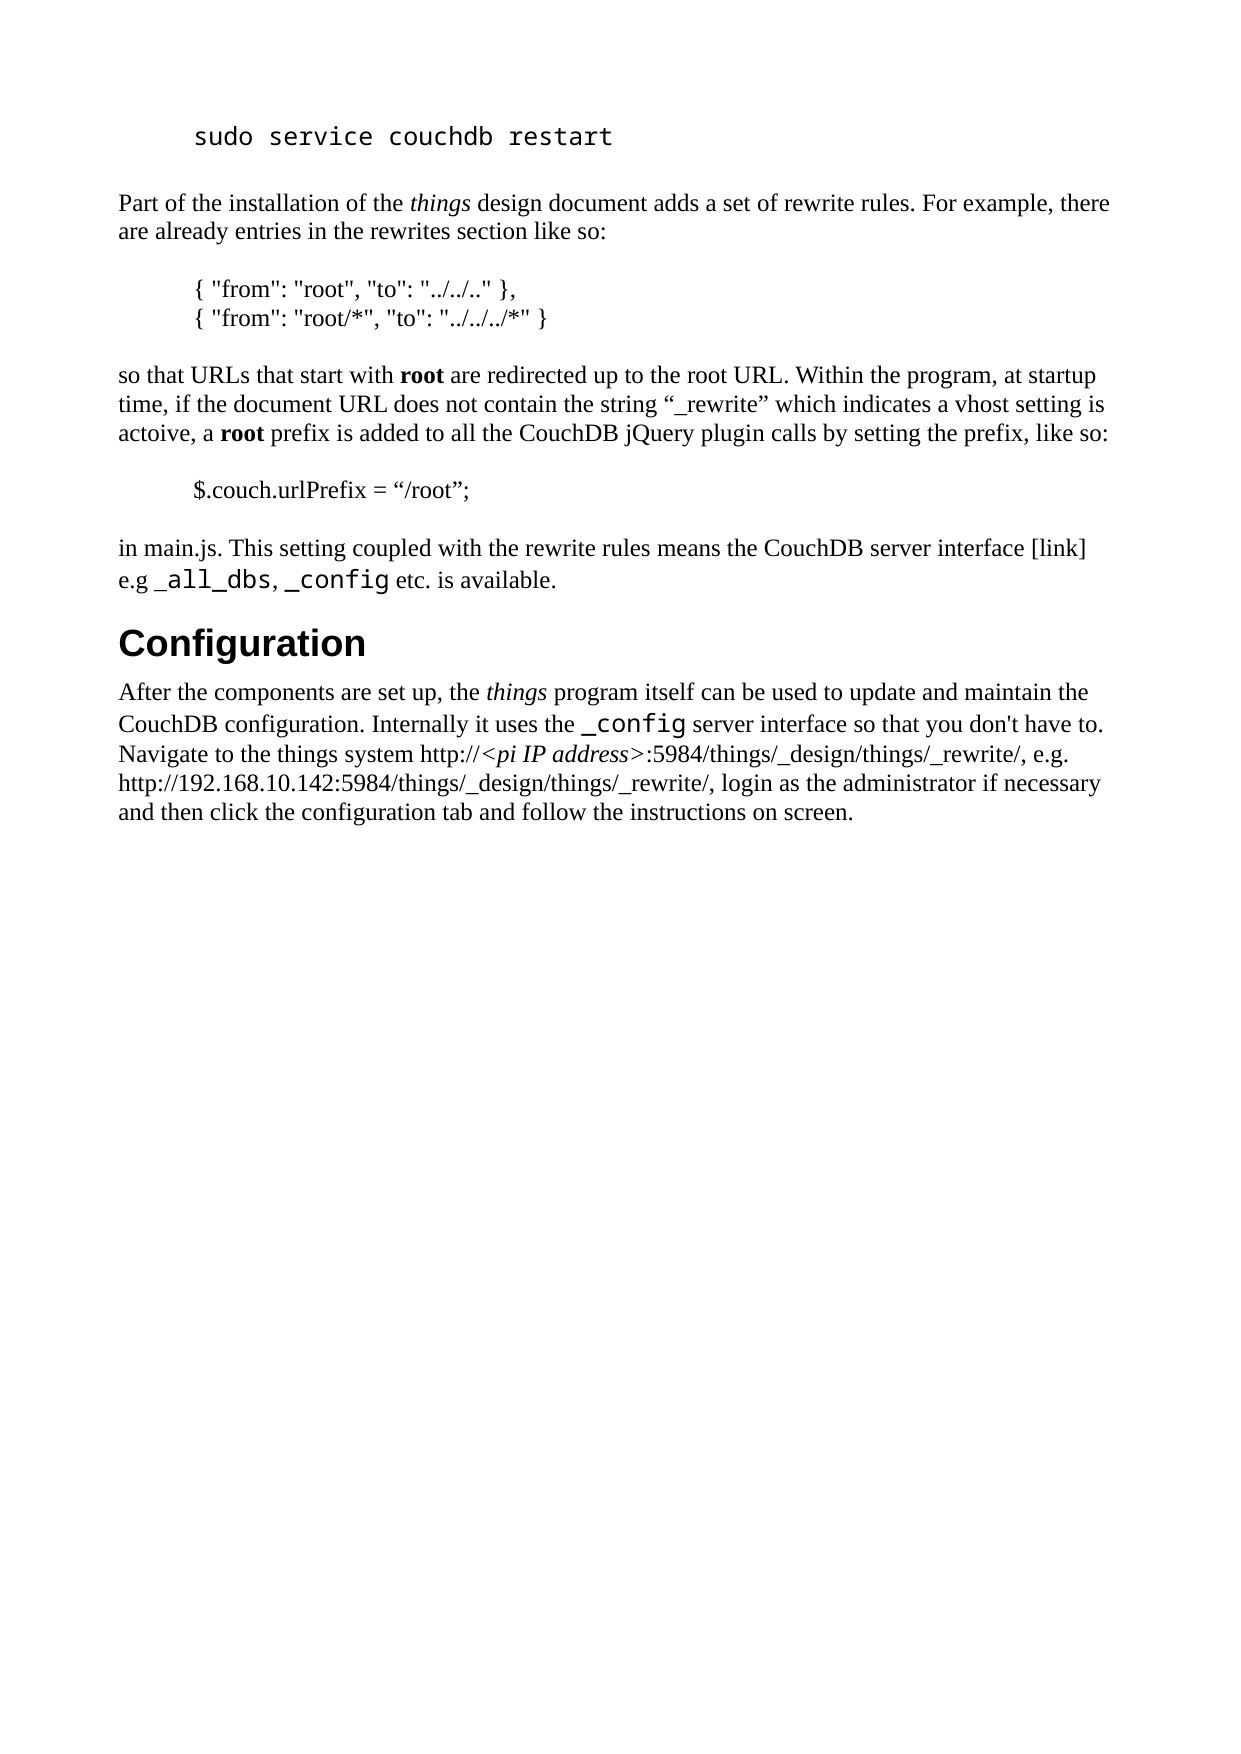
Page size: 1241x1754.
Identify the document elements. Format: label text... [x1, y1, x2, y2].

text in main.js. This setting coupled with the rewrite rules means the CouchDB server interface [link] e.g _all_dbs, _config etc. is available. [118, 533, 1122, 596]
text $.couch.urlPrefix = “/root”; [193, 475, 1122, 504]
text { "from": "root/*", "to": "../../../*" } [193, 303, 1122, 331]
text Part of the installation of the things design document adds a set of rewrite rules. For example, there are already entries in the rewrites section like so: [118, 188, 1122, 245]
text so that URLs that start with root are redirected up to the root URL. Within the program, at startup time, if the document URL does not contain the string “_rewrite” which indicates a vhost setting is actoive, a root prefix is added to all the CouchDB jQuery plugin calls by setting the prefix, like so: [118, 360, 1122, 446]
text sudo service couchdb restart [193, 118, 1122, 152]
subtitle Configuration [118, 621, 1122, 664]
text After the components are set up, the things program itself can be used to update and maintain the CouchDB configuration. Internally it uses the _config server interface so that you don't have to. Navigate to the things system http://<pi IP address>:5984/things/_design/things/_rewrite/, e.g. http://192.168.10.142:5984/things/_design/things/_rewrite/, login as the administrator if necessary and then click the configuration tab and follow the instructions on screen. [118, 677, 1122, 826]
text { "from": "root", "to": "../../.." }, [193, 274, 1122, 303]
